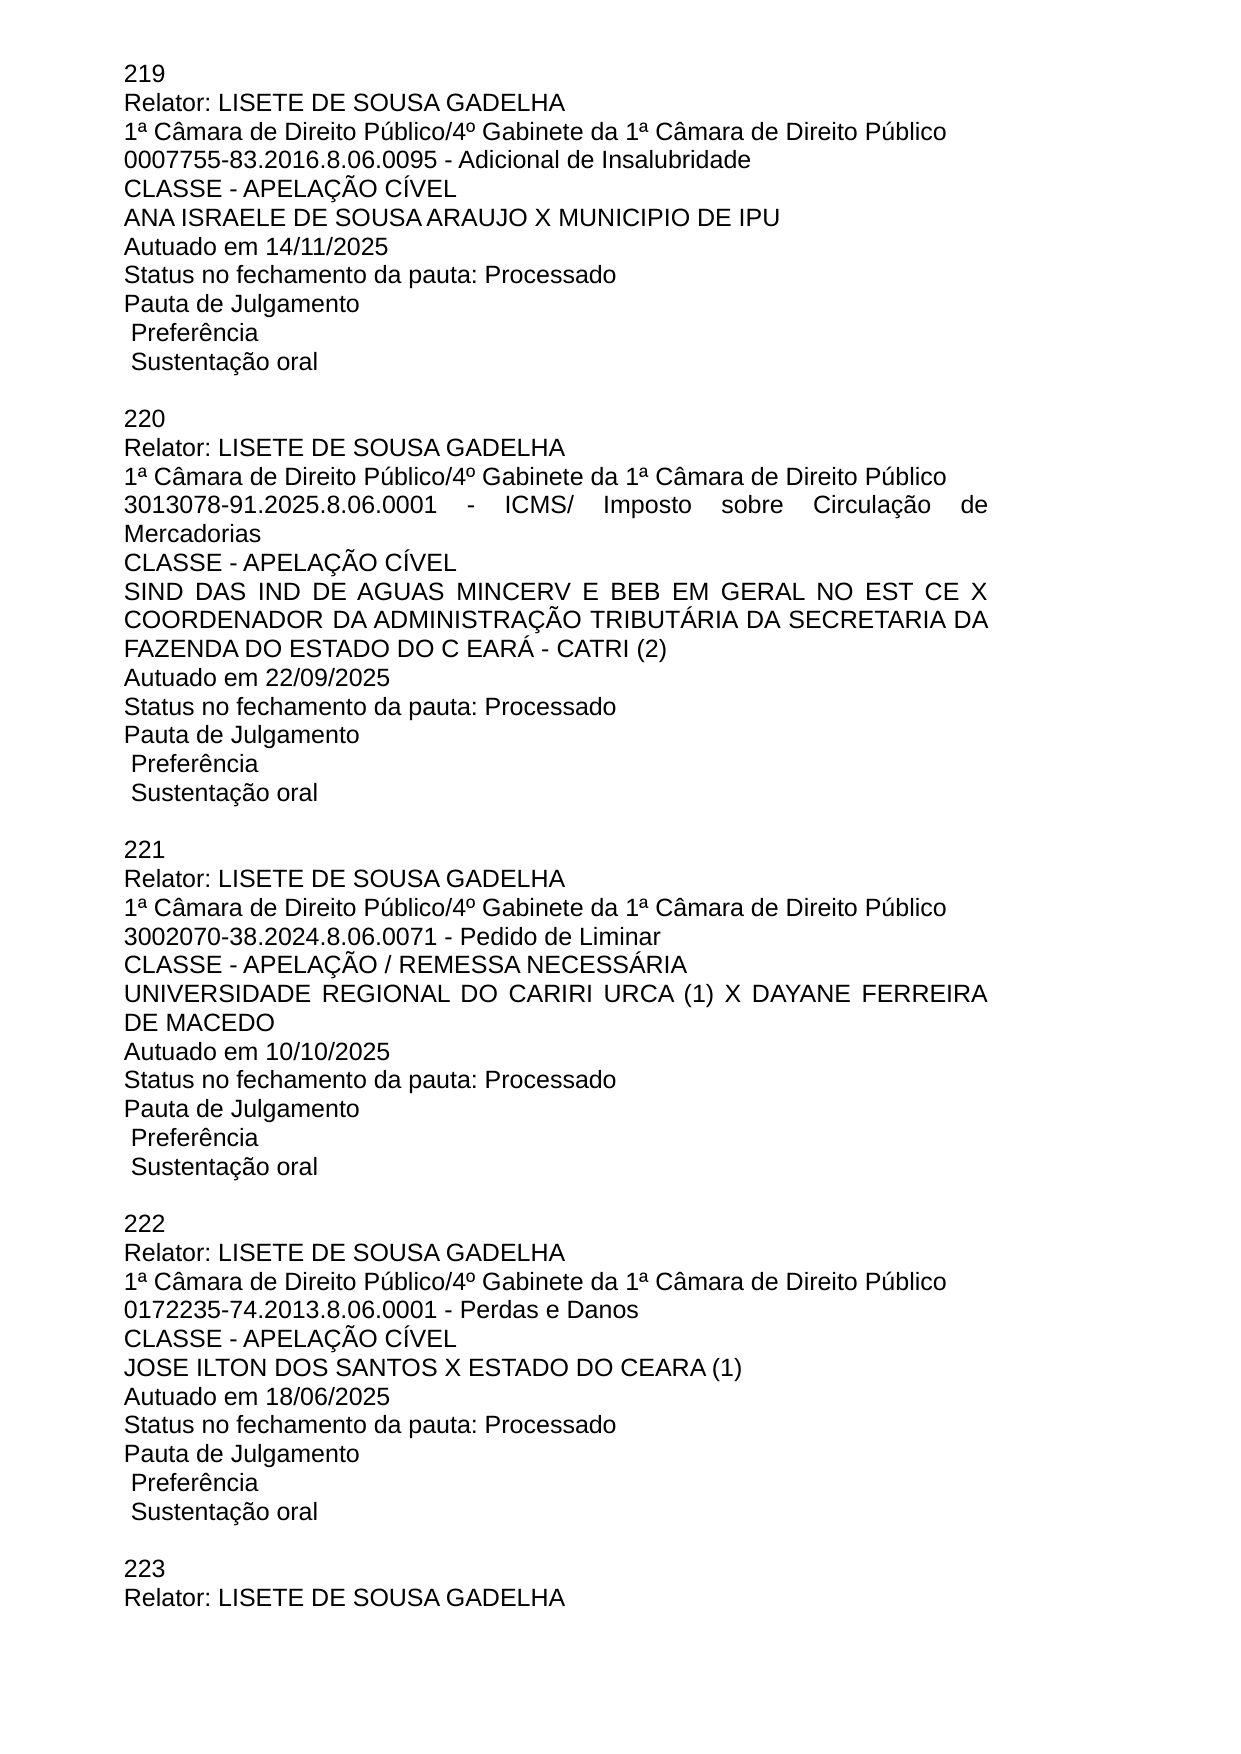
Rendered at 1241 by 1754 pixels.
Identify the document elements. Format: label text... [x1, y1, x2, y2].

text JOSE ILTON DOS SANTOS X ESTADO DO CEARA (1) [124, 1353, 989, 1382]
text SIND DAS IND DE AGUAS MINCERV E BEB EM GERAL NO EST CE X COORDENADOR DA ADMINISTRAÇÃO TRIBUTÁRIA DA SECRETARIA DA FAZENDA DO ESTADO DO C EARÁ - CATRI (2) [124, 577, 989, 663]
text Preferência [124, 318, 989, 347]
text Autuado em 14/11/2025 [124, 232, 989, 260]
text Preferência [124, 1468, 989, 1497]
text CLASSE - APELAÇÃO / REMESSA NECESSÁRIA [124, 950, 989, 979]
text 0007755-83.2016.8.06.0095 - Adicional de Insalubridade [124, 145, 989, 174]
text 223 [124, 1554, 989, 1583]
text Autuado em 18/06/2025 [124, 1382, 989, 1410]
text Relator: LISETE DE SOUSA GADELHA [124, 864, 989, 893]
text Relator: LISETE DE SOUSA GADELHA [124, 433, 989, 462]
text 1ª Câmara de Direito Público/4º Gabinete da 1ª Câmara de Direito Público [124, 1267, 989, 1295]
text ANA ISRAELE DE SOUSA ARAUJO X MUNICIPIO DE IPU [124, 203, 989, 232]
text 3013078-91.2025.8.06.0001 - ICMS/ Imposto sobre Circulação de Mercadorias [124, 490, 989, 548]
text 221 [124, 835, 989, 864]
text Sustentação oral [124, 1497, 989, 1525]
text Status no fechamento da pauta: Processado [124, 260, 989, 289]
text 3002070-38.2024.8.06.0071 - Pedido de Liminar [124, 922, 989, 950]
text 1ª Câmara de Direito Público/4º Gabinete da 1ª Câmara de Direito Público [124, 117, 989, 145]
text 1ª Câmara de Direito Público/4º Gabinete da 1ª Câmara de Direito Público [124, 462, 989, 490]
text Preferência [124, 749, 989, 778]
text Autuado em 22/09/2025 [124, 663, 989, 692]
text CLASSE - APELAÇÃO CÍVEL [124, 548, 989, 577]
text Status no fechamento da pauta: Processado [124, 692, 989, 720]
text Sustentação oral [124, 347, 989, 375]
text Relator: LISETE DE SOUSA GADELHA [124, 1238, 989, 1267]
text Relator: LISETE DE SOUSA GADELHA [124, 88, 989, 117]
text Status no fechamento da pauta: Processado [124, 1410, 989, 1439]
text 0172235-74.2013.8.06.0001 - Perdas e Danos [124, 1295, 989, 1324]
text Pauta de Julgamento [124, 1439, 989, 1468]
text 1ª Câmara de Direito Público/4º Gabinete da 1ª Câmara de Direito Público [124, 893, 989, 922]
text 222 [124, 1209, 989, 1238]
text Status no fechamento da pauta: Processado [124, 1065, 989, 1094]
text Sustentação oral [124, 1152, 989, 1180]
text Pauta de Julgamento [124, 1094, 989, 1123]
text Relator: LISETE DE SOUSA GADELHA [124, 1583, 989, 1612]
text Sustentação oral [124, 778, 989, 807]
text 220 [124, 404, 989, 433]
text CLASSE - APELAÇÃO CÍVEL [124, 174, 989, 203]
text Preferência [124, 1123, 989, 1152]
text UNIVERSIDADE REGIONAL DO CARIRI URCA (1) X DAYANE FERREIRA DE MACEDO [124, 979, 989, 1037]
text 219 [124, 59, 989, 88]
text CLASSE - APELAÇÃO CÍVEL [124, 1324, 989, 1353]
text Autuado em 10/10/2025 [124, 1037, 989, 1065]
text Pauta de Julgamento [124, 720, 989, 749]
text Pauta de Julgamento [124, 289, 989, 318]
